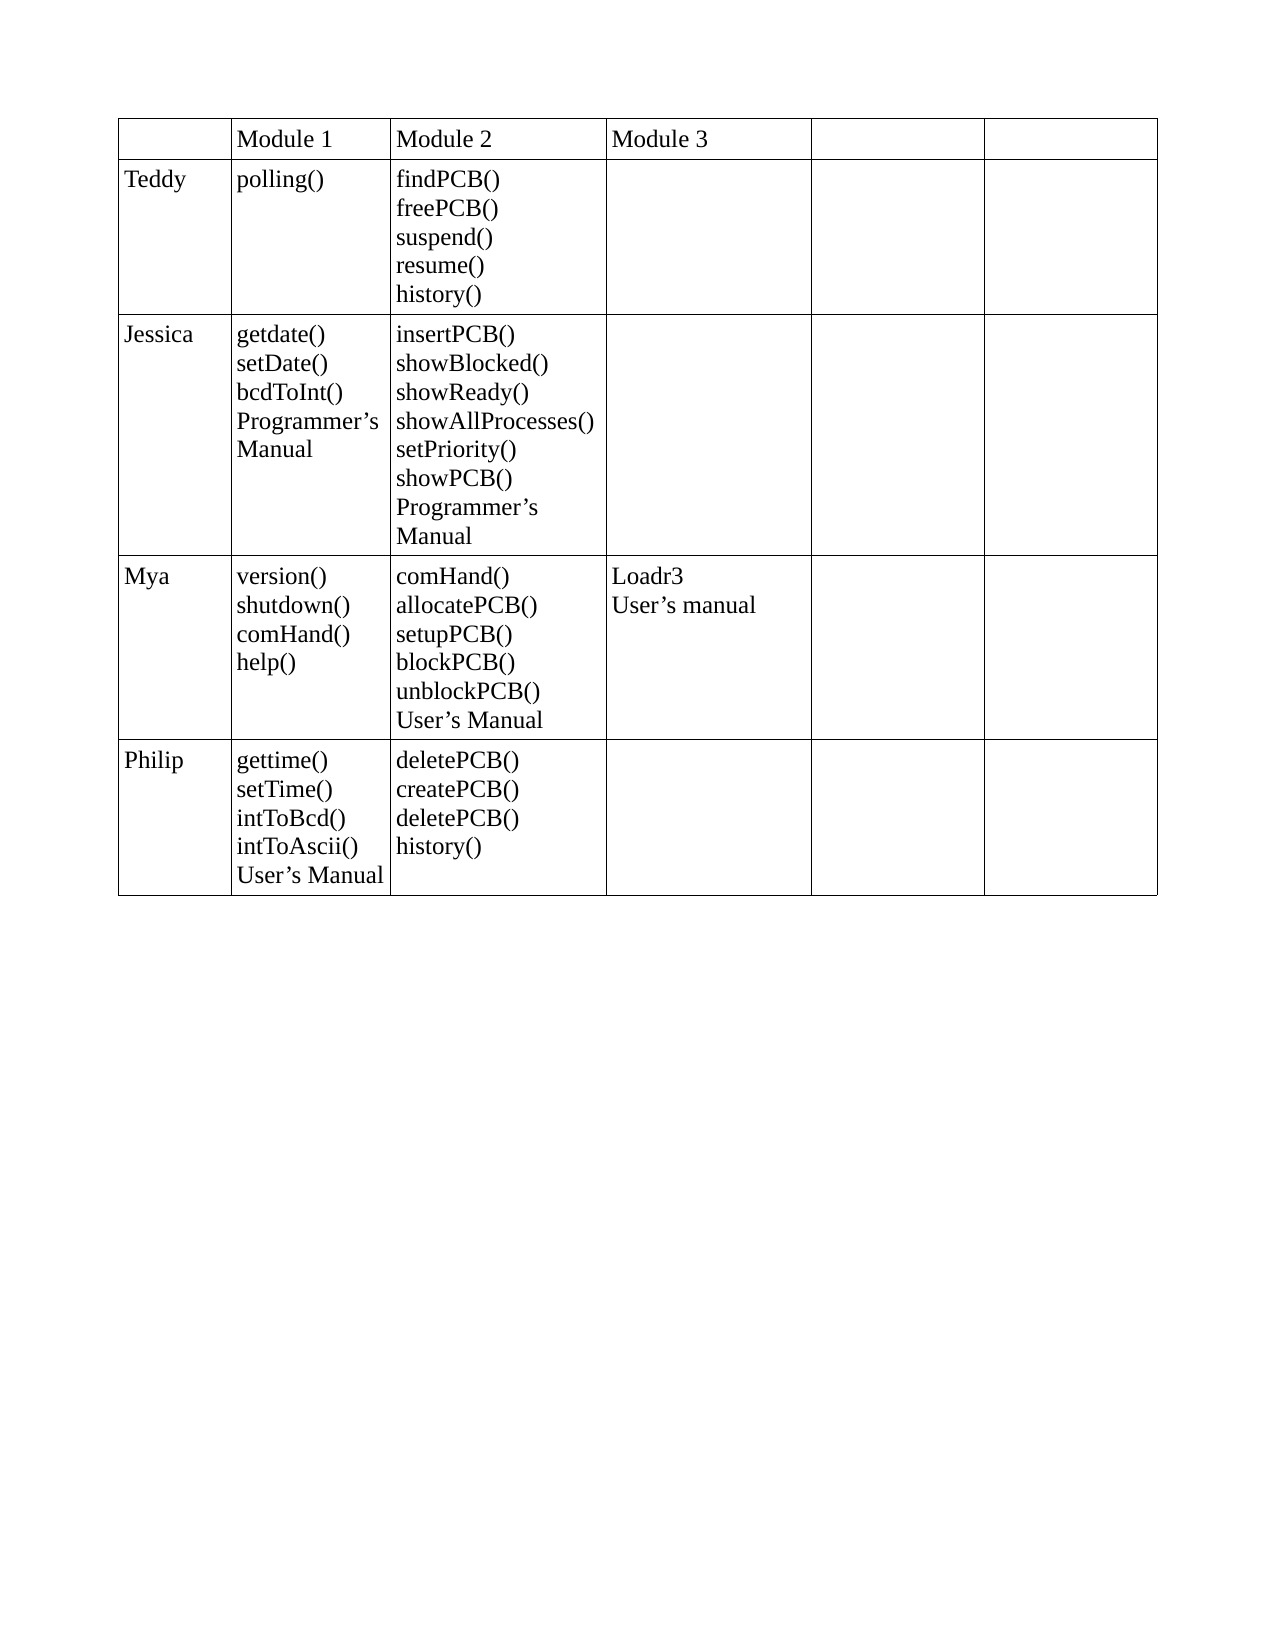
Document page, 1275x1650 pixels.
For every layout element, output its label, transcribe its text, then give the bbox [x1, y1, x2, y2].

table_cell [812, 740, 984, 895]
table_cell [985, 315, 1157, 555]
table_cell [985, 556, 1157, 739]
table_header Module 3 [607, 119, 811, 158]
table_cell getdate() setDate() bcdToInt() Programmer’s Manual [232, 315, 390, 555]
table_header [119, 119, 231, 158]
table_cell [607, 160, 811, 314]
table_cell deletePCB() createPCB() deletePCB() history() [391, 740, 606, 895]
table_header [985, 119, 1157, 158]
table_cell [607, 740, 811, 895]
table_cell Philip [119, 740, 231, 895]
table_cell [812, 315, 984, 555]
table_cell version() shutdown() comHand() help() [232, 556, 390, 739]
table_cell Jessica [119, 315, 231, 555]
table_cell comHand() allocatePCB() setupPCB() blockPCB() unblockPCB() User’s Manual [391, 556, 606, 739]
table_cell Mya [119, 556, 231, 739]
table_header Module 2 [391, 119, 606, 158]
table_cell [985, 160, 1157, 314]
table_cell Teddy [119, 160, 231, 314]
table_cell [985, 740, 1157, 895]
table_cell gettime() setTime() intToBcd() intToAscii() User’s Manual [232, 740, 390, 895]
table_cell insertPCB() showBlocked() showReady() showAllProcesses() setPriority() showPCB() Programmer’s Manual [391, 315, 606, 555]
table_cell [812, 160, 984, 314]
table_cell [812, 556, 984, 739]
table_cell findPCB() freePCB() suspend() resume() history() [391, 160, 606, 314]
table_header Module 1 [232, 119, 390, 158]
table_cell polling() [232, 160, 390, 314]
table_cell [607, 315, 811, 555]
table_header [812, 119, 984, 158]
table_cell Loadr3 User’s manual [607, 556, 811, 739]
